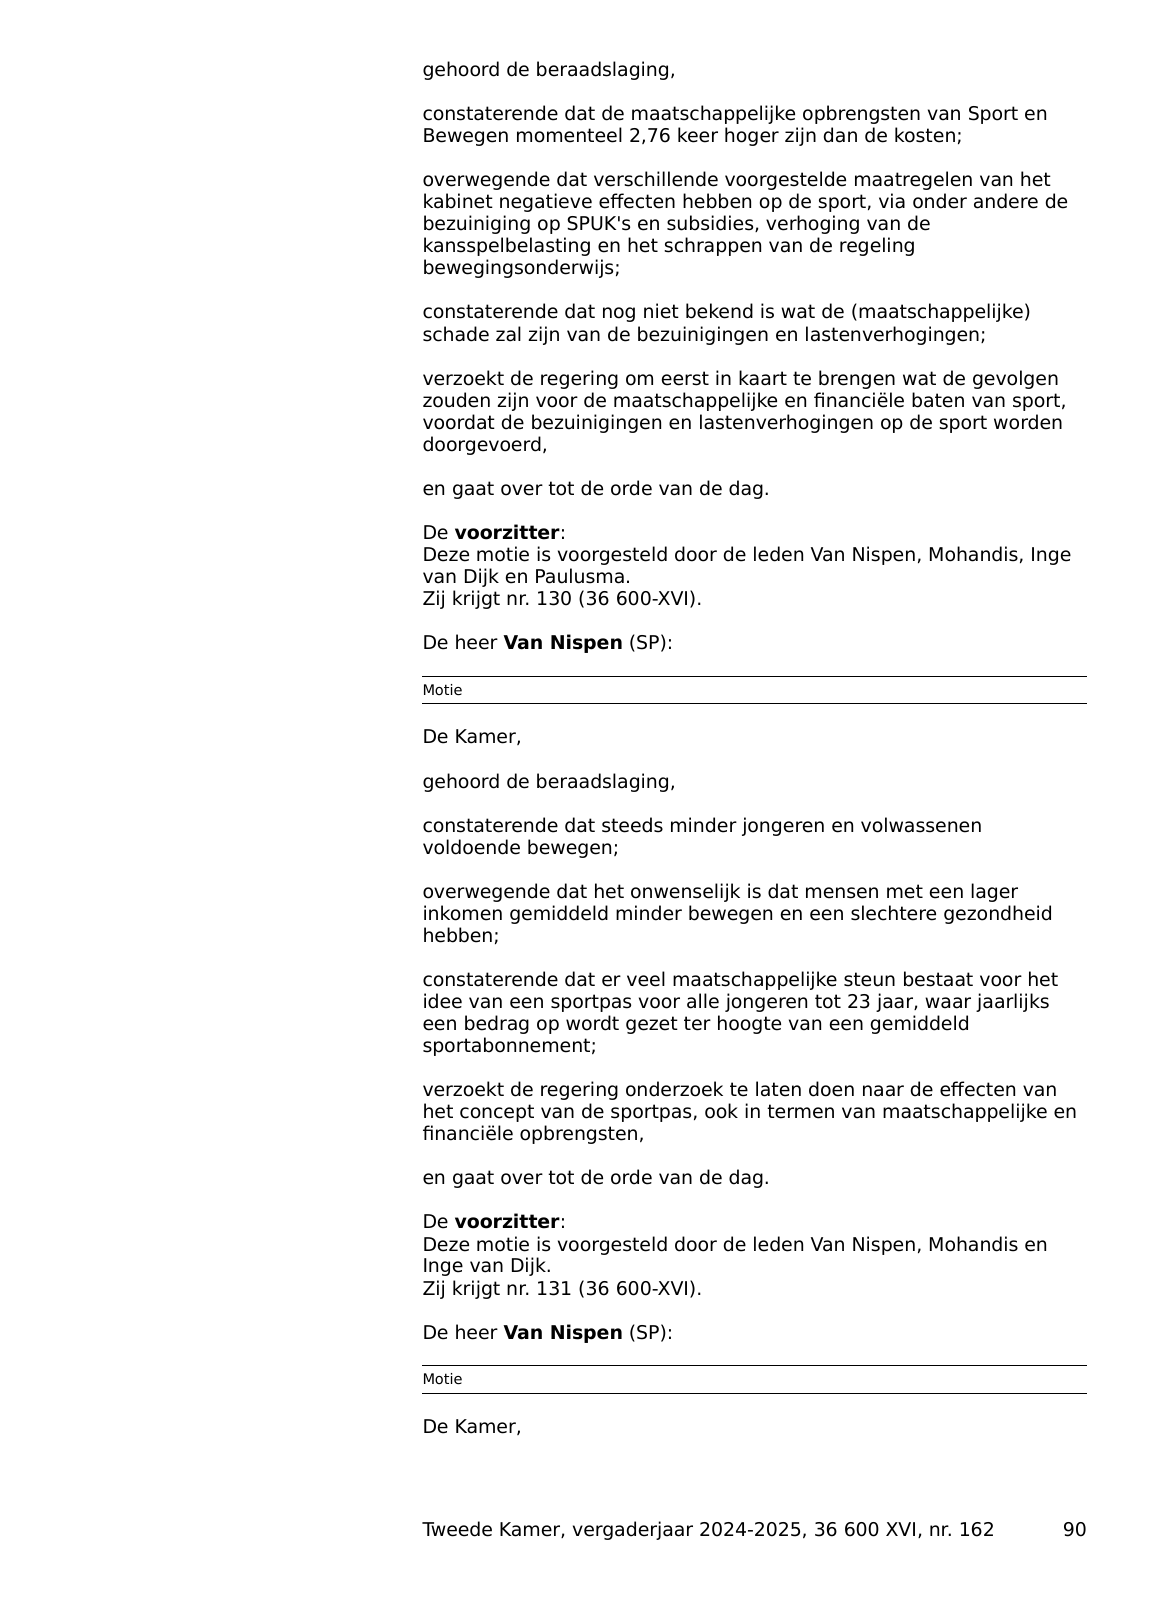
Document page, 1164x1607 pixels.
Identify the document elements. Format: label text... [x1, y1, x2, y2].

text gehoord de beraadslaging, [422, 59, 1087, 81]
table_header Motie [422, 677, 1087, 703]
text verzoekt de regering onderzoek te laten doen naar de effecten van het concept van de sportpas, ook in termen van maatschappelijke en financiële opbrengsten, [422, 1079, 1087, 1145]
text Deze motie is voorgesteld door de leden Van Nispen, Mohandis, Inge van Dijk en Paulusma. [422, 544, 1087, 588]
text overwegende dat het onwenselijk is dat mensen met een lager inkomen gemiddeld minder bewegen en een slechtere gezondheid hebben; [422, 881, 1087, 947]
text en gaat over tot de orde van de dag. [422, 478, 1087, 500]
text Zij krijgt nr. 130 (36 600-XVI). [422, 588, 1087, 610]
text Zij krijgt nr. 131 (36 600-XVI). [422, 1277, 1087, 1299]
text overwegende dat verschillende voorgestelde maatregelen van het kabinet negatieve effecten hebben op de sport, via onder andere de bezuiniging op SPUK's en subsidies, verhoging van de kansspelbelasting en het schrappen van de regeling bewegingsonderwijs; [422, 169, 1087, 279]
text constaterende dat er veel maatschappelijke steun bestaat voor het idee van een sportpas voor alle jongeren tot 23 jaar, waar jaarlijks een bedrag op wordt gezet ter hoogte van een gemiddeld sportabonnement; [422, 969, 1087, 1057]
text en gaat over tot de orde van de dag. [422, 1167, 1087, 1189]
text constaterende dat de maatschappelijke opbrengsten van Sport en Bewegen momenteel 2,76 keer hoger zijn dan de kosten; [422, 103, 1087, 147]
text constaterende dat nog niet bekend is wat de (maatschappelijke) schade zal zijn van de bezuinigingen en lastenverhogingen; [422, 301, 1087, 345]
text constaterende dat steeds minder jongeren en volwassenen voldoende bewegen; [422, 815, 1087, 859]
table_header Motie [422, 1366, 1087, 1393]
text Deze motie is voorgesteld door de leden Van Nispen, Mohandis en Inge van Dijk. [422, 1233, 1087, 1277]
text De Kamer, [422, 1416, 1087, 1438]
text gehoord de beraadslaging, [422, 771, 1087, 793]
text De Kamer, [422, 726, 1087, 748]
text verzoekt de regering om eerst in kaart te brengen wat de gevolgen zouden zijn voor de maatschappelijke en financiële baten van sport, voordat de bezuinigingen en lastenverhogingen op de sport worden doorgevoerd, [422, 368, 1087, 456]
text De voorzitter: [422, 522, 1087, 544]
text De heer Van Nispen (SP): [422, 1322, 1087, 1343]
text De voorzitter: [422, 1211, 1087, 1233]
text De heer Van Nispen (SP): [422, 632, 1087, 654]
